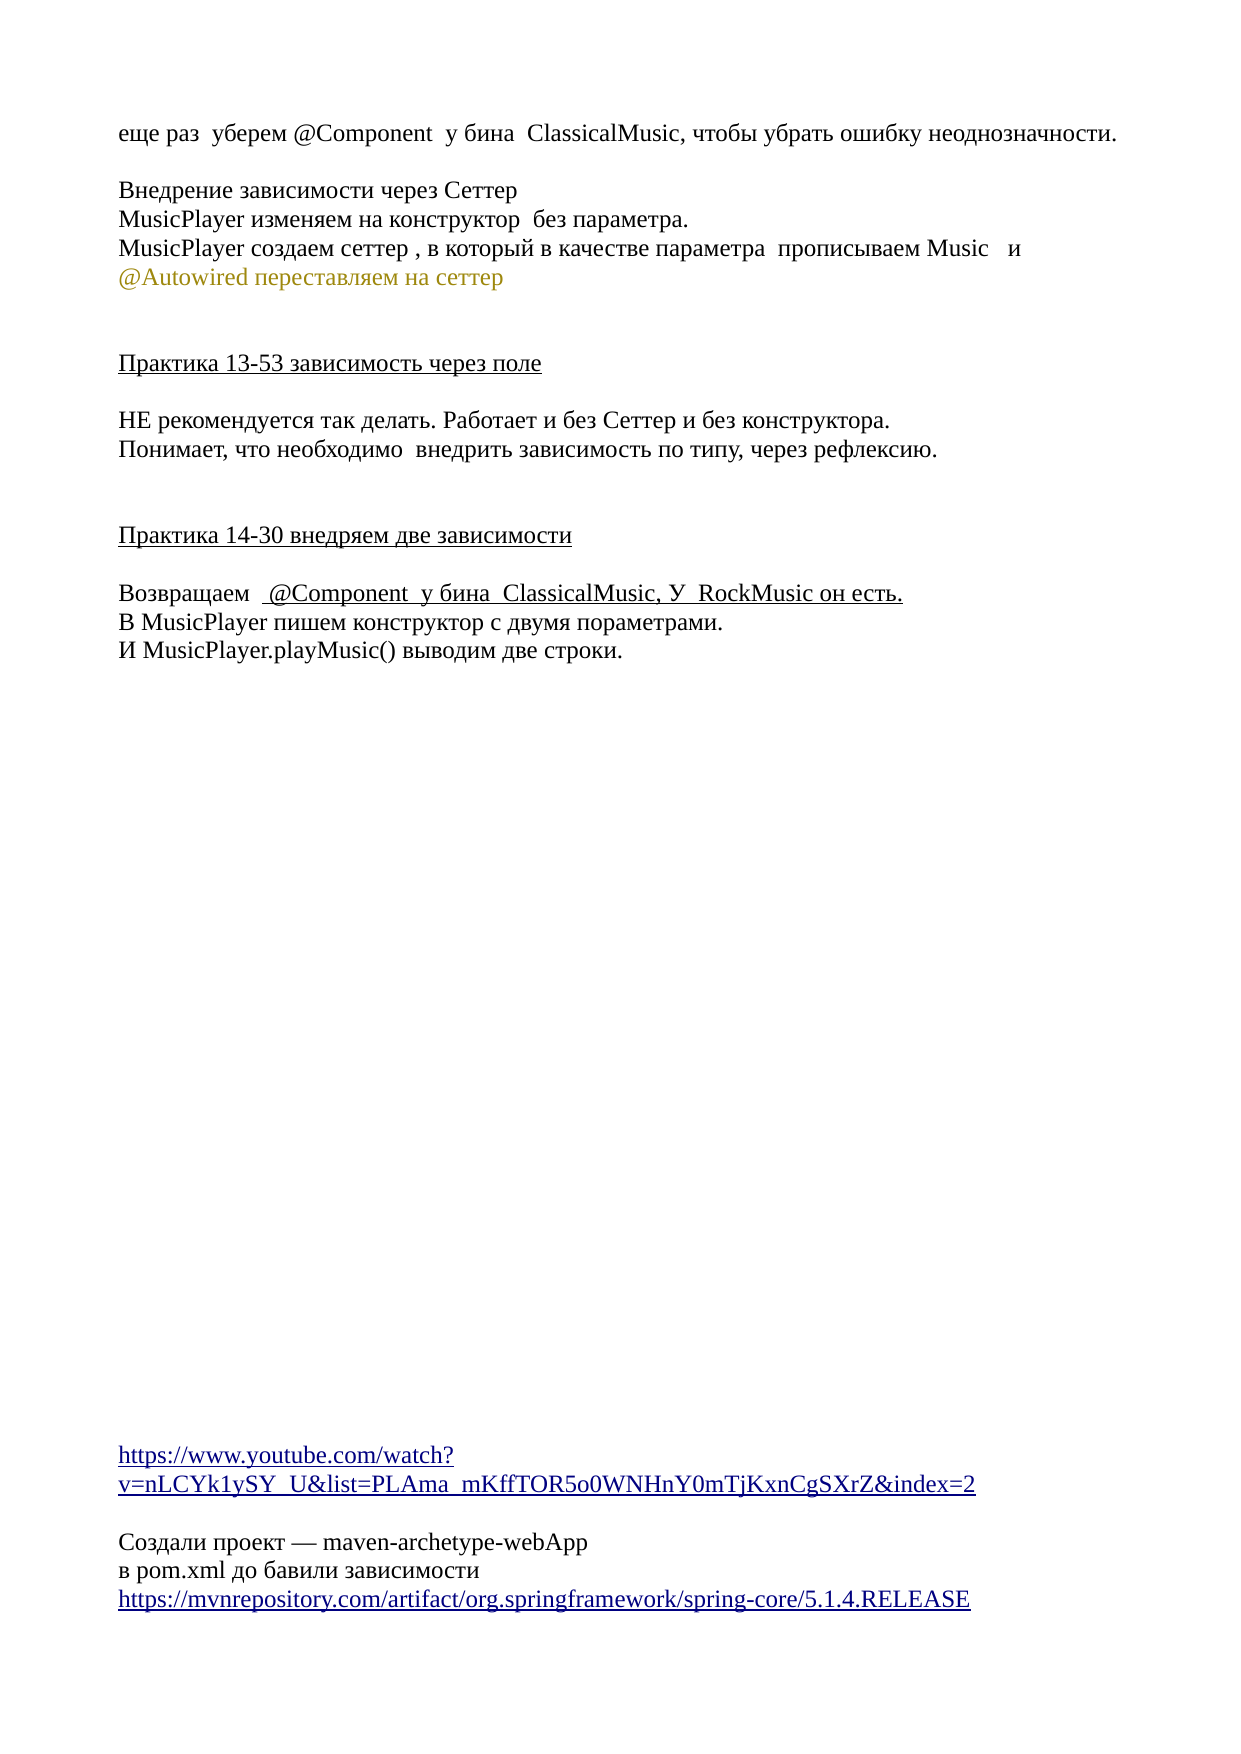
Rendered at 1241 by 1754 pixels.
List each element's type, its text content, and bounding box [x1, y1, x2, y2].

text еще раз уберем @Component у бина ClassicalMusic, чтобы убрать ошибку неоднозначности. [118, 118, 1122, 147]
text Возвращаем @Component у бина ClassicalMusic, У RockMusic он есть. [118, 578, 1122, 607]
text Практика 14-30 внедряем две зависимости [118, 521, 1122, 549]
text MusicPlayer изменяем на конструктор без параметра. [118, 204, 1122, 233]
text В MusicPlayer пишем конструктор с двумя пораметрами. [118, 607, 1122, 636]
text НЕ рекомендуется так делать. Работает и без Сеттер и без конструктора. [118, 406, 1122, 434]
text Создали проект — maven-archetype-webApp [118, 1527, 1122, 1556]
text https://www.youtube.com/watch?v=nLCYk1ySY_U&list=PLAma_mKffTOR5o0WNHnY0mTjKxnCgSXrZ&index=2 [118, 1441, 1122, 1498]
text в pom.xml до бавили зависимости [118, 1556, 1122, 1584]
text Практика 13-53 зависимость через поле [118, 348, 1122, 377]
text Внедрение зависимости через Сеттер [118, 176, 1122, 204]
text MusicPlayer создаем сеттер , в который в качестве параметра прописываем Music и @Autowired переставляем на сеттер [118, 233, 1122, 291]
text И MusicPlayer.playMusic() выводим две строки. [118, 636, 1122, 664]
text Понимает, что необходимо внедрить зависимость по типу, через рефлексию. [118, 434, 1122, 463]
text https://mvnrepository.com/artifact/org.springframework/spring-core/5.1.4.RELEASE [118, 1584, 1122, 1613]
